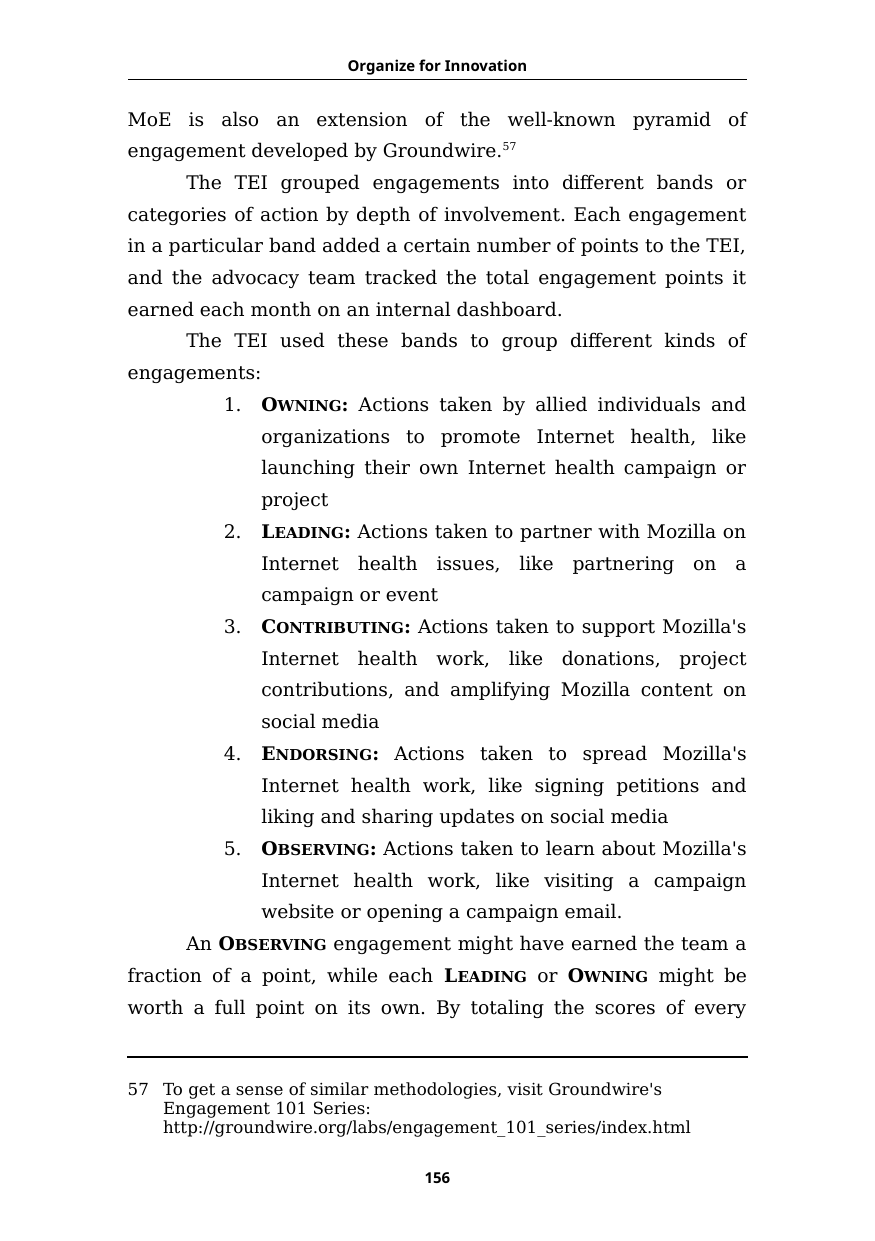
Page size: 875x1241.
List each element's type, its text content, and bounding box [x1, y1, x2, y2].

list Contributing: Actions taken to support Mozilla's Internet health work, like donations, project contributions, and amplifying Mozilla content on social media [223, 616, 747, 733]
list Leading: Actions taken to partner with Mozilla on Internet health issues, like partnering on a campaign or event [223, 521, 747, 606]
list Endorsing: Actions taken to spread Mozilla's Internet health work, like signing petitions and liking and sharing updates on social media [223, 743, 747, 828]
text An Observing engagement might have earned the team a fraction of a point, while each Leading or Owning might be worth a full point on its own. By totaling the scores of every [127, 933, 747, 1019]
text To get a sense of similar methodologies, visit Groundwire's Engagement 101 Series: http://groundwire.org/labs/engagement_101_series/index.html [127, 1079, 747, 1138]
list Owning: Actions taken by allied individuals and organizations to promote Internet health, like launching their own Internet health campaign or project [223, 394, 747, 511]
text The TEI used these bands to group different kinds of engagements: [127, 330, 747, 384]
text MoE is also an extension of the well-known pyramid of engagement developed by Groundwire. [127, 109, 747, 162]
list Observing: Actions taken to learn about Mozilla's Internet health work, like visiting a campaign website or opening a campaign email. [223, 838, 747, 923]
text The TEI grouped engagements into different bands or categories of action by depth of involvement. Each engagement in a particular band added a certain number of points to the TEI, and the advocacy team tracked the total engagement points it earned each month on an internal dashboard. [127, 172, 747, 321]
